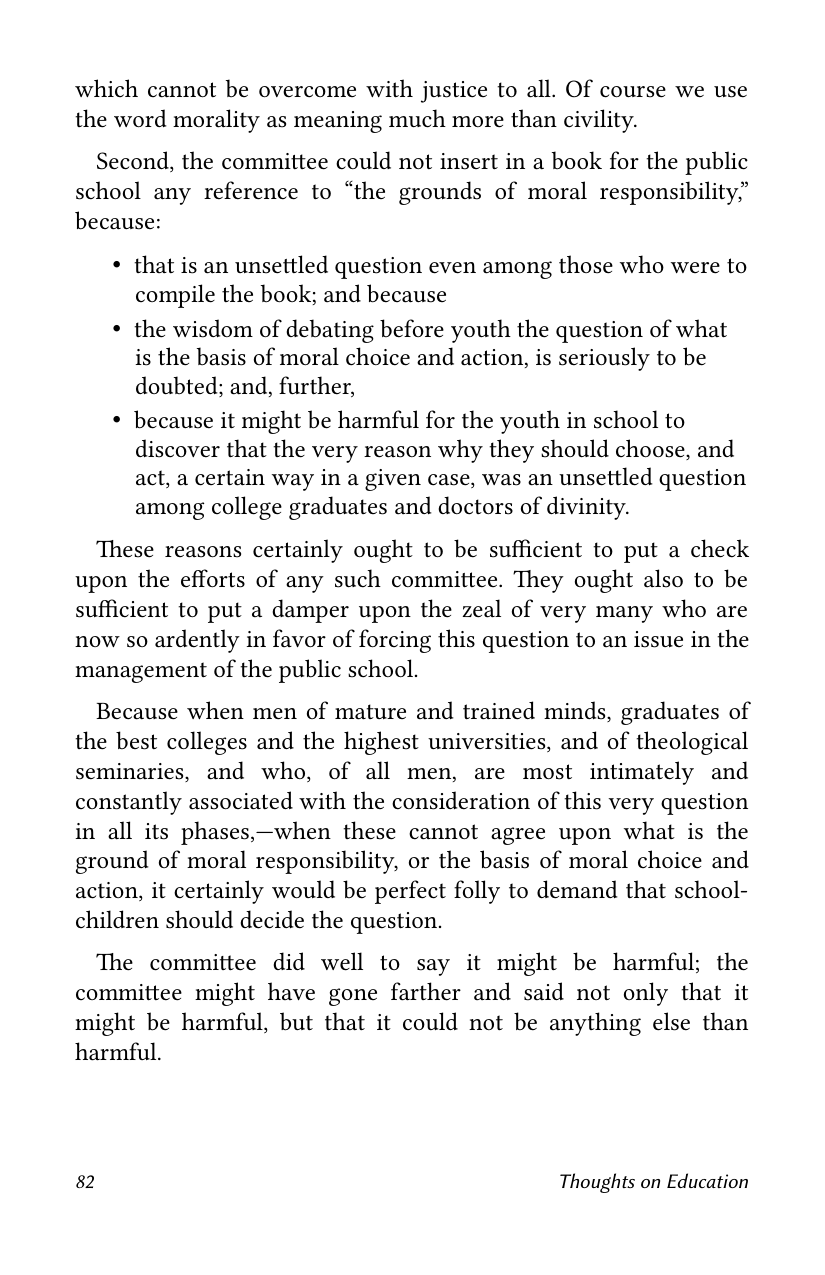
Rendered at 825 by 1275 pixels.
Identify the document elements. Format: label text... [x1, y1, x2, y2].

text Second, the committee could not insert in a book for the public school any reference to “the grounds of moral responsibility,” because: [75, 147, 750, 235]
list the wisdom of debating before youth the question of what is the basis of moral choice and action, is seriously to be doubted; and, further, [112, 315, 750, 400]
list because it might be harmful for the youth in school to discover that the very reason why they should choose, and act, a certain way in a given case, was an unsettled question among college graduates and doctors of divinity. [112, 406, 750, 521]
text Because when men of mature and trained minds, graduates of the best colleges and the highest universities, and of theological seminaries, and who, of all men, are most intimately and constantly associated with the consideration of this very question in all its phases,—when these cannot agree upon what is the ground of moral responsibility, or the basis of moral choice and action, it certainly would be perfect folly to demand that school-children should decide the question. [75, 697, 750, 935]
list that is an unsettled question even among those who were to compile the book; and because [112, 252, 750, 309]
text The committee did well to say it might be harmful; the committee might have gone farther and said not only that it might be harmful, but that it could not be anything else than harmful. [75, 948, 750, 1067]
text which cannot be overcome with justice to all. Of course we use the word morality as meaning much more than civility. [75, 75, 750, 133]
text These reasons certainly ought to be sufficient to put a check upon the efforts of any such committee. They ought also to be sufficient to put a damper upon the zeal of very many who are now so ardently in favor of forcing this question to an issue in the management of the public school. [75, 536, 750, 684]
